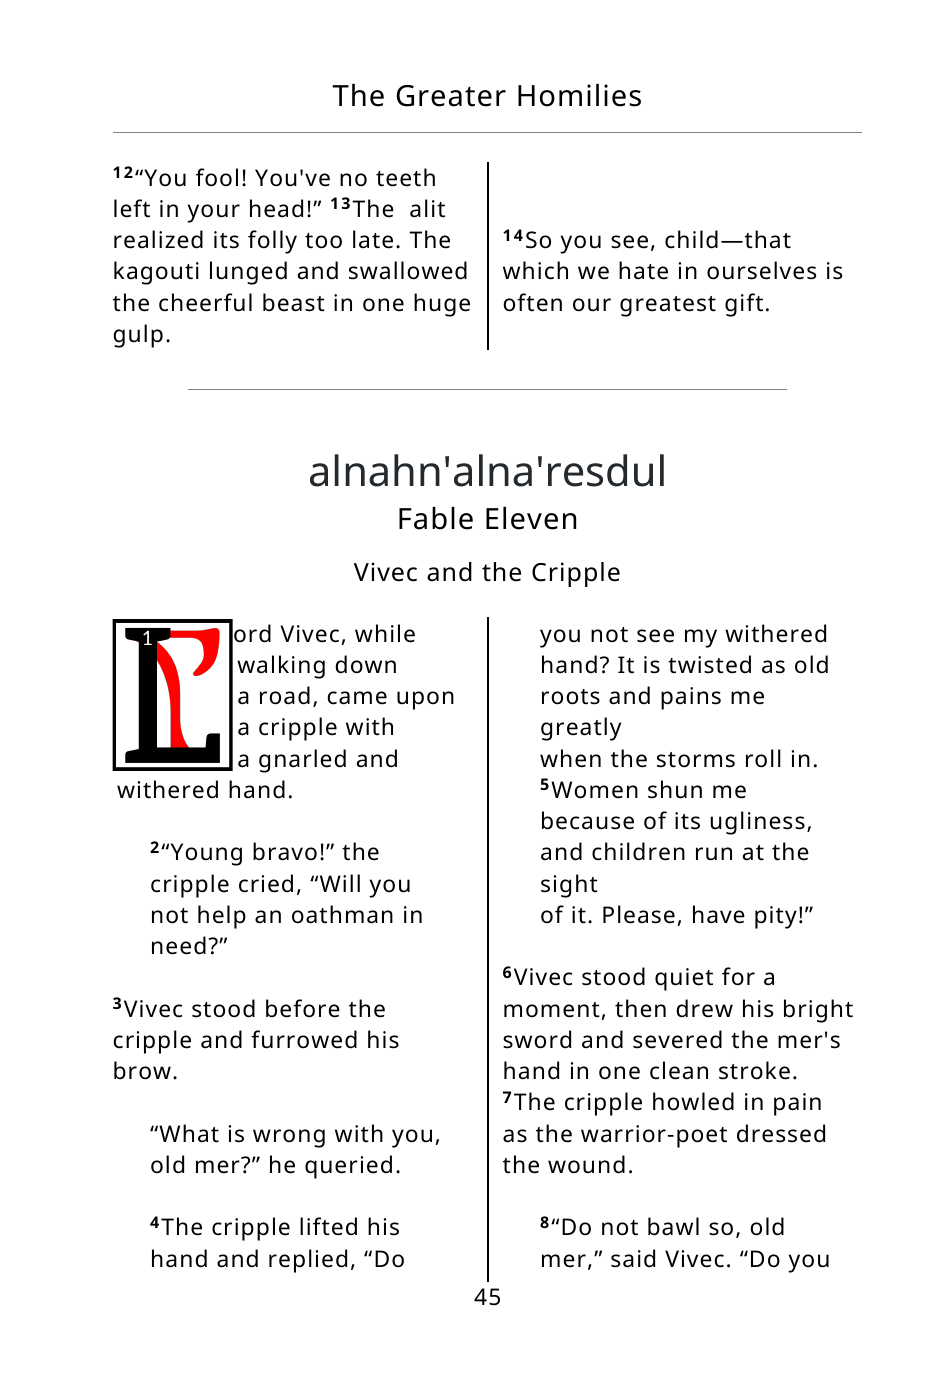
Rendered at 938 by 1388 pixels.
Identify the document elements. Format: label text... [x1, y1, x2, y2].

text 3Vivec stood before the cripple and furrowed his brow. [112, 993, 472, 1086]
text 12“You fool! You've no teeth left in your head!” 13The alit realized its folly too late. The kagouti lunged and swallowed the cheerful beast in one huge gulp. [112, 162, 472, 349]
text “What is wrong with you, old mer?” he queried. [150, 1118, 454, 1180]
text a cripple with [233, 711, 472, 743]
text you not see my withered hand? It is twisted as old roots and pains me greatly when the storms roll in. 5Women shun me because of its ugliness, and children run at the sight of it. Please, have pity!” [540, 618, 844, 930]
text a road, came upon [233, 680, 472, 711]
text withered hand. [112, 774, 472, 805]
text a gnarled and [112, 743, 472, 774]
picture [112, 619, 233, 771]
text 14So you see, child—that which we hate in ourselves is often our greatest gift. [502, 224, 862, 318]
text 6Vivec stood quiet for a moment, then drew his bright sword and severed the mer's hand in one clean stroke. 7The cripple howled in pain as the warrior-poet dressed the wound. [502, 961, 862, 1180]
text 2“Young bravo!” the cripple cried, “Will you not help an oathman in need?” [150, 836, 454, 961]
text The Greater Homilies [112, 75, 862, 115]
subtitle alnahn'alna'resdul [112, 442, 862, 498]
text 4The cripple lifted his hand and replied, “Do [150, 1211, 454, 1274]
text walking down [233, 649, 472, 680]
text Fable Eleven [112, 498, 862, 538]
text Vivec and the Cripple [112, 555, 862, 589]
text 8“Do not bawl so, old mer,” said Vivec. “Do you [540, 1211, 844, 1274]
text ord Vivec, while [112, 618, 472, 649]
